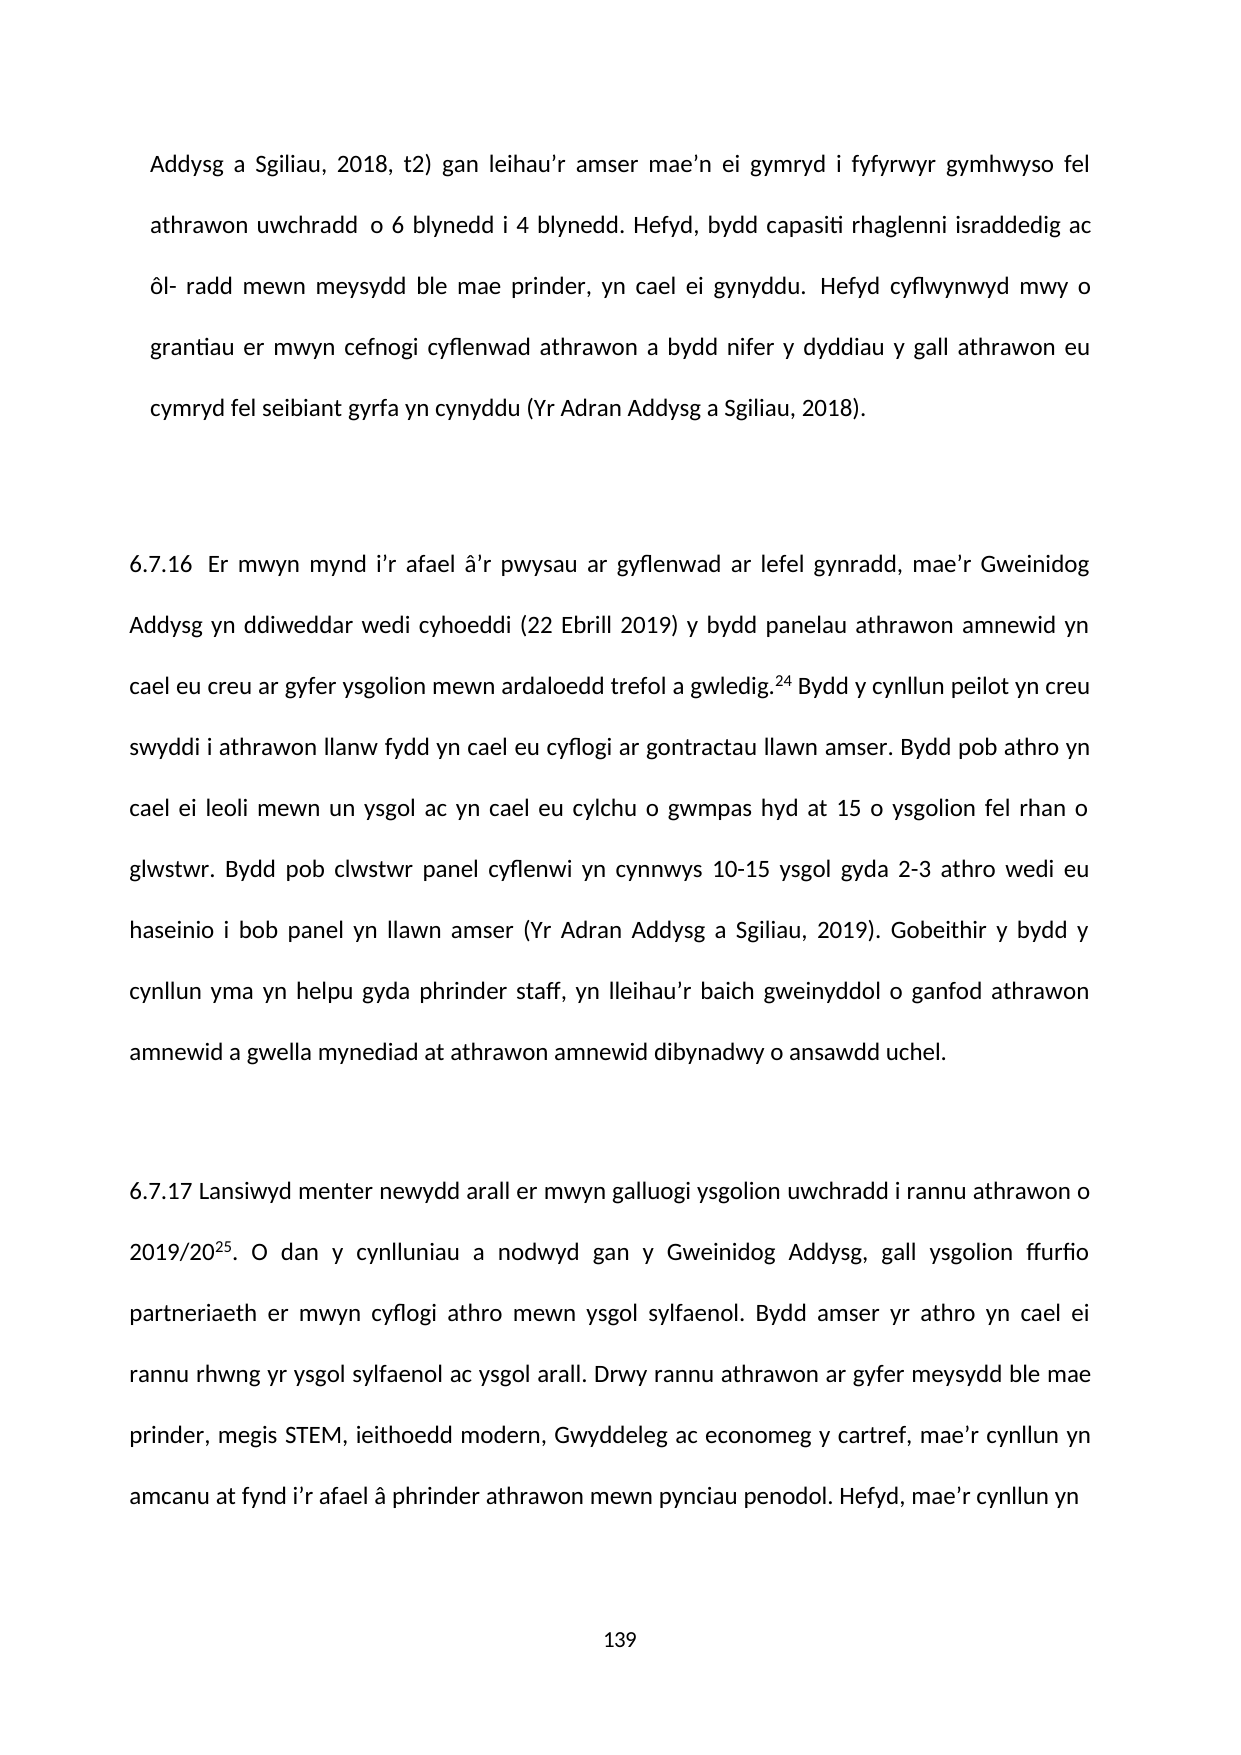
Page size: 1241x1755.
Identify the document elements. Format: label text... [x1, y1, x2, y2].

text Addysg a Sgiliau, 2018, t2) gan leihau’r amser mae’n ei gymryd i fyfyrwyr gymhwyso fel athrawon uwchradd o 6 blynedd i 4 blynedd. Hefyd, bydd capasiti rhaglenni israddedig ac ôl- radd mewn meysydd ble mae prinder, yn cael ei gynyddu. Hefyd cyflwynwyd mwy o grantiau er mwyn cefnogi cyflenwad athrawon a bydd nifer y dyddiau y gall athrawon eu cymryd fel seibiant gyrfa yn cynyddu (Yr Adran Addysg a Sgiliau, 2018). [150, 148, 1091, 423]
list Lansiwyd menter newydd arall er mwyn galluogi ysgolion uwchradd i rannu athrawon o 2019/2025. O dan y cynlluniau a nodwyd gan y Gweinidog Addysg, gall ysgolion ffurfio partneriaeth er mwyn cyflogi athro mewn ysgol sylfaenol. Bydd amser yr athro yn cael ei rannu rhwng yr ysgol sylfaenol ac ysgol arall. Drwy rannu athrawon ar gyfer meysydd ble mae prinder, megis STEM, ieithoedd modern, Gwyddeleg ac economeg y cartref, mae’r cynllun yn amcanu at fynd i’r afael â phrinder athrawon mewn pynciau penodol. Hefyd, mae’r cynllun yn [129, 1175, 1091, 1511]
list Er mwyn mynd i’r afael â’r pwysau ar gyflenwad ar lefel gynradd, mae’r Gweinidog Addysg yn ddiweddar wedi cyhoeddi (22 Ebrill 2019) y bydd panelau athrawon amnewid yn cael eu creu ar gyfer ysgolion mewn ardaloedd trefol a gwledig.24 Bydd y cynllun peilot yn creu swyddi i athrawon llanw fydd yn cael eu cyflogi ar gontractau llawn amser. Bydd pob athro yn cael ei leoli mewn un ysgol ac yn cael eu cylchu o gwmpas hyd at 15 o ysgolion fel rhan o glwstwr. Bydd pob clwstwr panel cyflenwi yn cynnwys 10-15 ysgol gyda 2-3 athro wedi eu haseinio i bob panel yn llawn amser (Yr Adran Addysg a Sgiliau, 2019). Gobeithir y bydd y cynllun yma yn helpu gyda phrinder staff, yn lleihau’r baich gweinyddol o ganfod athrawon amnewid a gwella mynediad at athrawon amnewid dibynadwy o ansawdd uchel. [129, 548, 1091, 1067]
